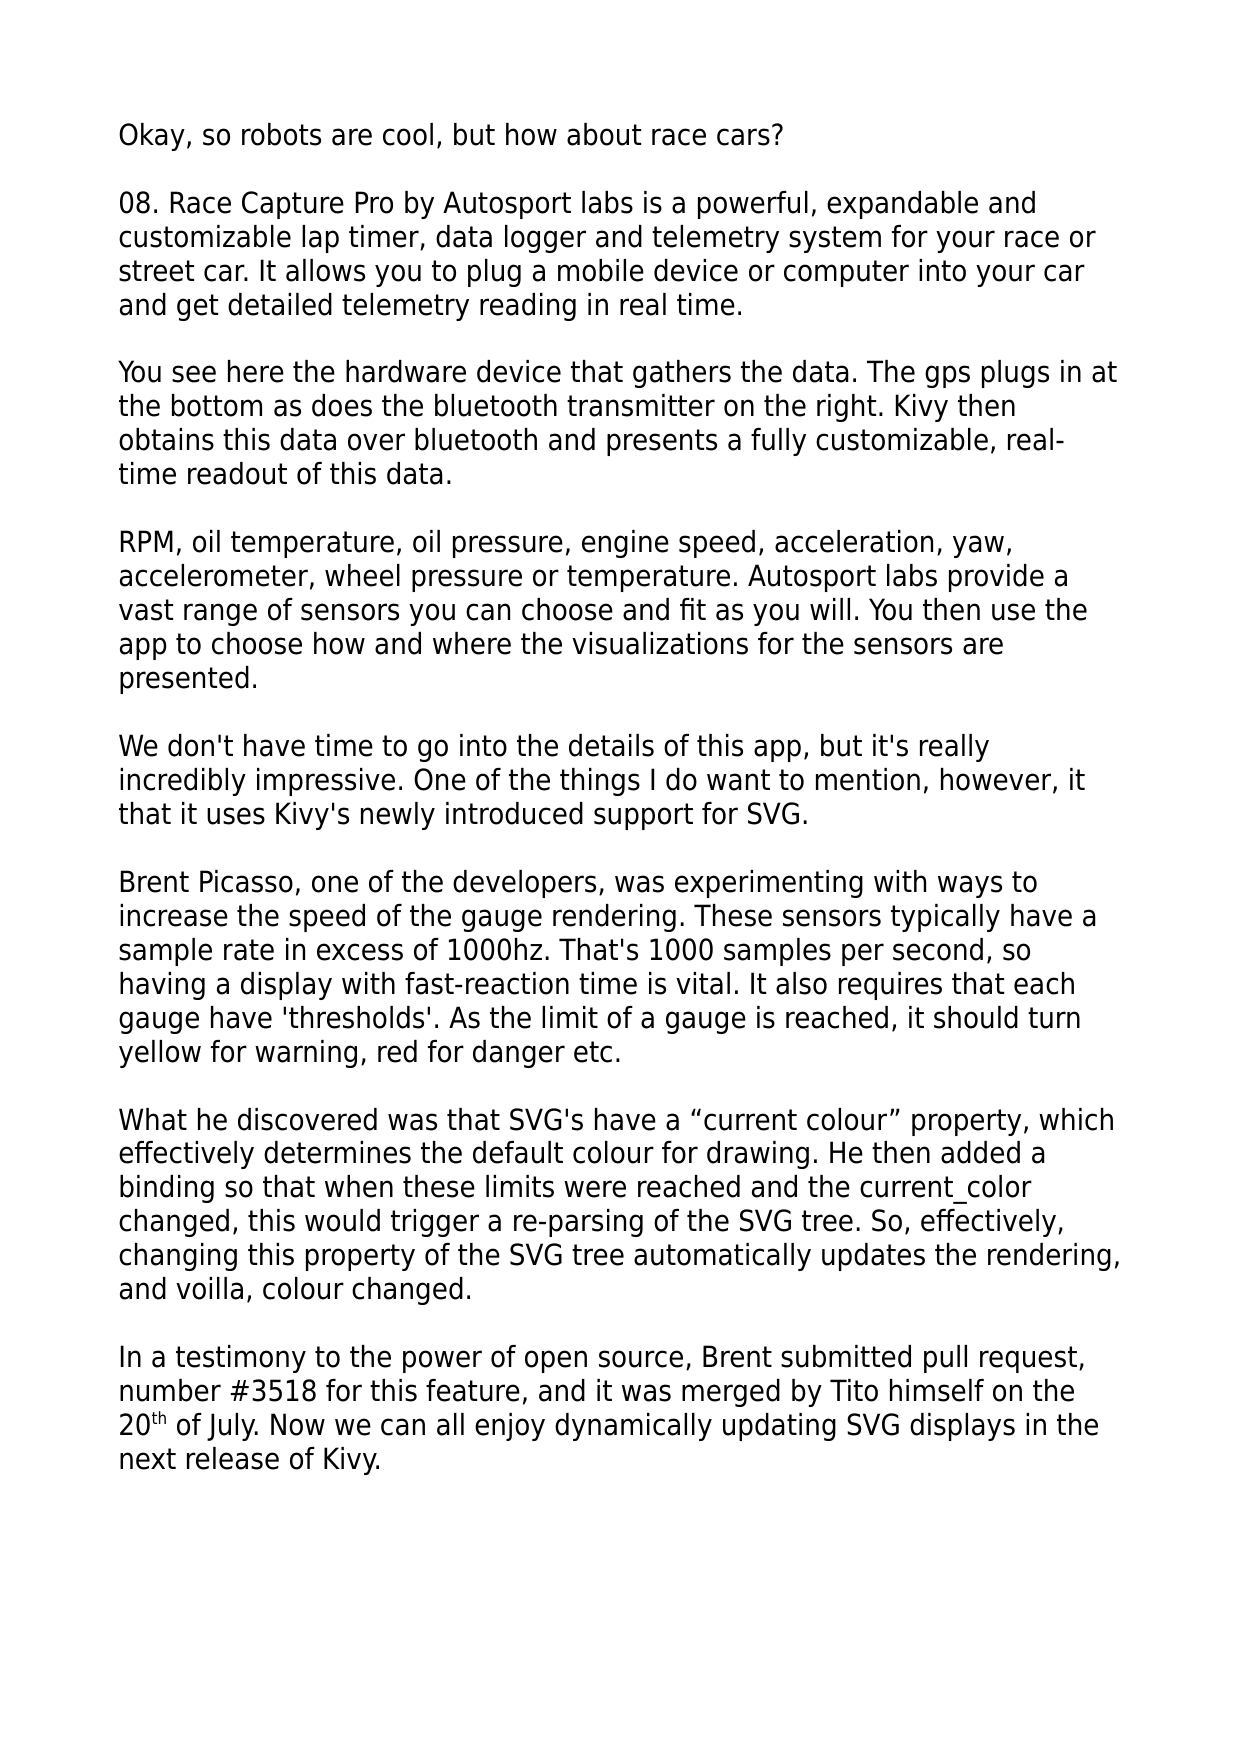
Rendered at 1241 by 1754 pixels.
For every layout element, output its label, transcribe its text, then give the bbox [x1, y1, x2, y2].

text You see here the hardware device that gathers the data. The gps plugs in at the bottom as does the bluetooth transmitter on the right. Kivy then obtains this data over bluetooth and presents a fully customizable, real-time readout of this data. [118, 356, 1122, 492]
text Brent Picasso, one of the developers, was experimenting with ways to increase the speed of the gauge rendering. These sensors typically have a sample rate in excess of 1000hz. That's 1000 samples per second, so having a display with fast-reaction time is vital. It also requires that each gauge have 'thresholds'. As the limit of a gauge is reached, it should turn yellow for warning, red for danger etc. [118, 865, 1122, 1069]
text Okay, so robots are cool, but how about race cars? [118, 118, 1122, 152]
text In a testimony to the power of open source, Brent submitted pull request, number #3518 for this feature, and it was merged by Tito himself on the 20th of July. Now we can all enjoy dynamically updating SVG displays in the next release of Kivy. [118, 1341, 1122, 1476]
text 08. Race Capture Pro by Autosport labs is a powerful, expandable and customizable lap timer, data logger and telemetry system for your race or street car. It allows you to plug a mobile device or computer into your car and get detailed telemetry reading in real time. [118, 186, 1122, 322]
text RPM, oil temperature, oil pressure, engine speed, acceleration, yaw, accelerometer, wheel pressure or temperature. Autosport labs provide a vast range of sensors you can choose and fit as you will. You then use the app to choose how and where the visualizations for the sensors are presented. [118, 526, 1122, 695]
text We don't have time to go into the details of this app, but it's really incredibly impressive. One of the things I do want to mention, however, it that it uses Kivy's newly introduced support for SVG. [118, 729, 1122, 831]
text What he discovered was that SVG's have a “current colour” property, which effectively determines the default colour for drawing. He then added a binding so that when these limits were reached and the current_color changed, this would trigger a re-parsing of the SVG tree. So, effectively, changing this property of the SVG tree automatically updates the rendering, and voilla, colour changed. [118, 1103, 1122, 1307]
